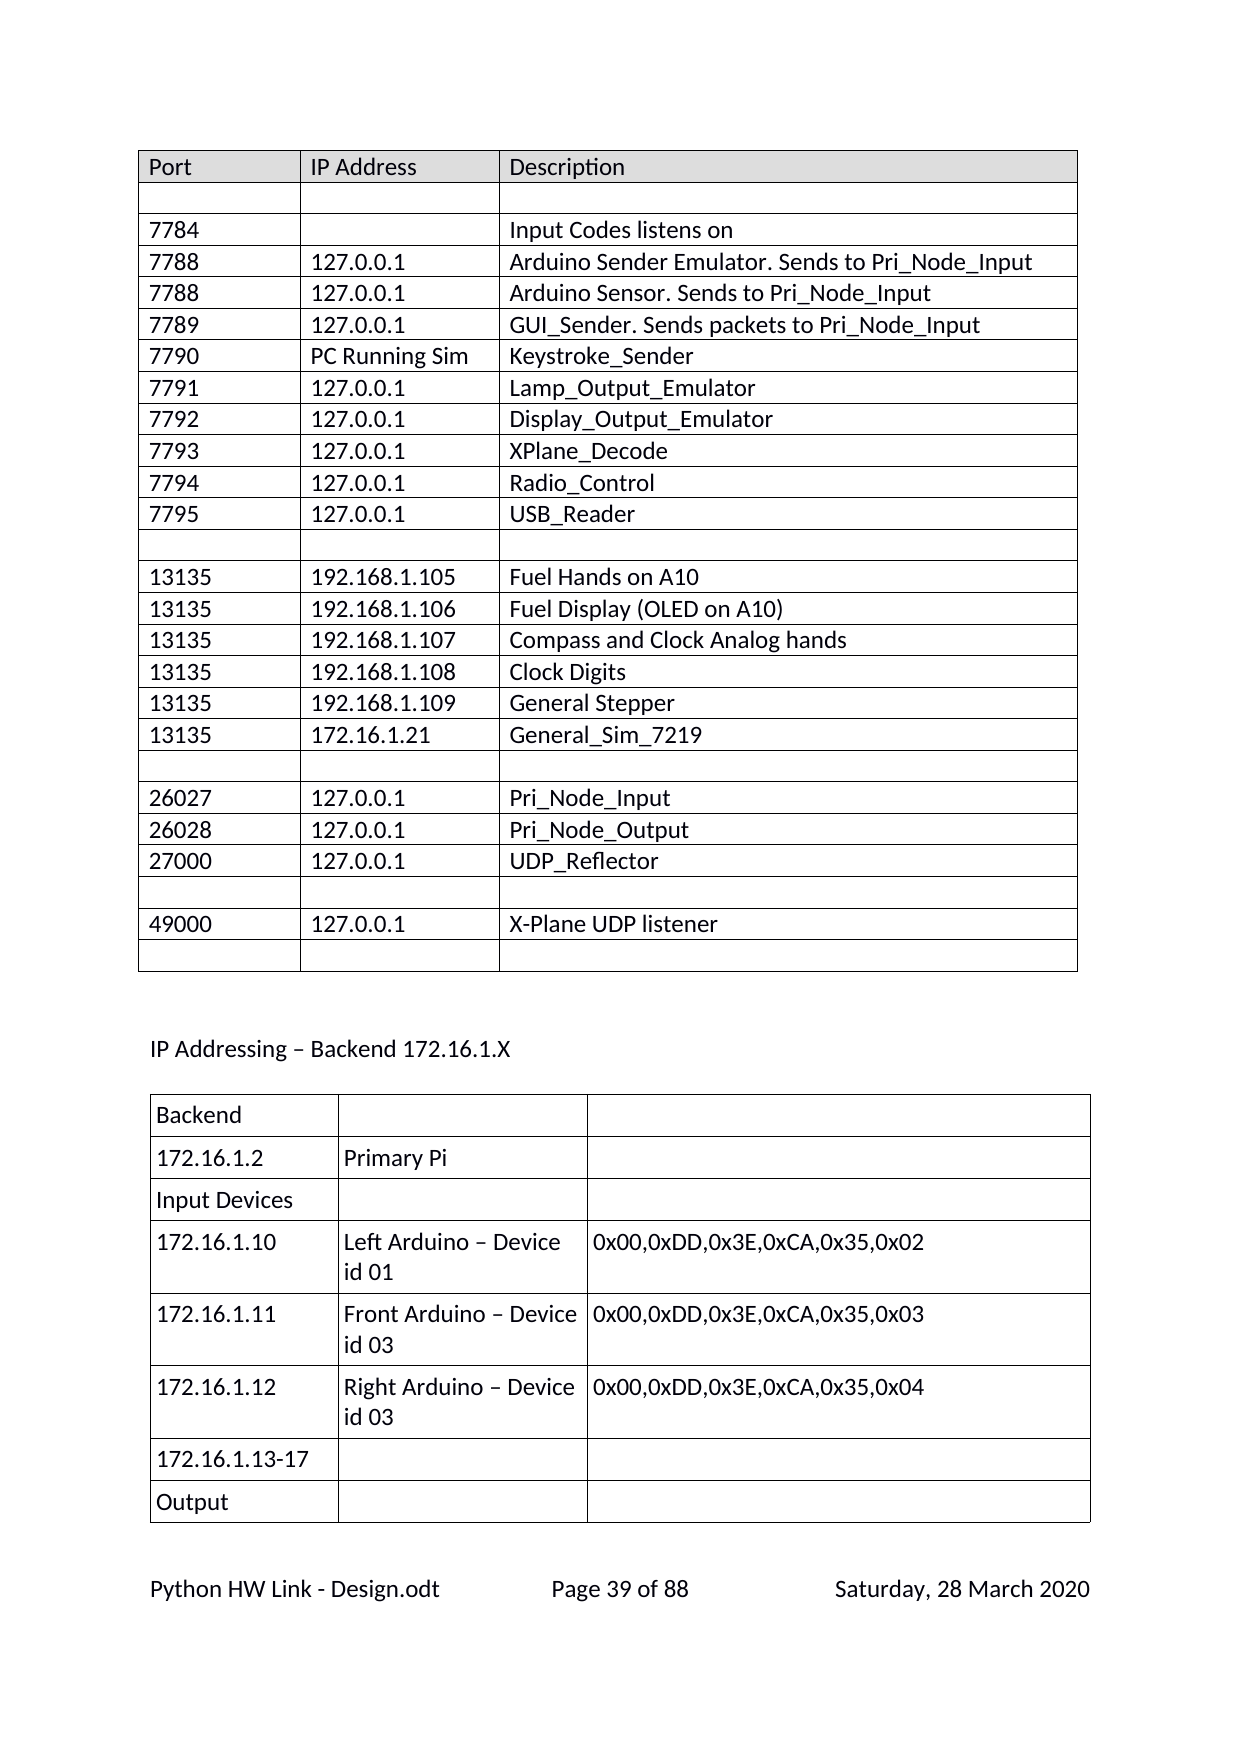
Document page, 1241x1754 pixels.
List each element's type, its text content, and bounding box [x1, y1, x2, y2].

table_cell 13135 [139, 656, 300, 687]
table_cell 192.168.1.105 [301, 561, 499, 592]
table_cell [339, 1179, 587, 1220]
table_cell USB_Reader [500, 498, 1077, 529]
table_cell [139, 751, 300, 781]
table_cell 13135 [139, 688, 300, 718]
table_cell [301, 530, 499, 560]
table_cell Front Arduino – Device id 03 [339, 1294, 587, 1365]
table_cell 7788 [139, 277, 300, 308]
table_cell Output [151, 1481, 338, 1522]
table_cell [500, 940, 1077, 971]
table_cell General_Sim_7219 [500, 719, 1077, 750]
table_cell [500, 877, 1077, 907]
table_cell UDP_Reflector [500, 845, 1077, 876]
table_header IP Address [301, 151, 499, 182]
table_cell [139, 530, 300, 560]
text IP Addressing – Backend 172.16.1.X [150, 1033, 1090, 1063]
table_cell Fuel Display (OLED on A10) [500, 593, 1077, 623]
table_cell 13135 [139, 561, 300, 592]
table_cell 127.0.0.1 [301, 404, 499, 434]
table_cell Clock Digits [500, 656, 1077, 687]
table_cell Display_Output_Emulator [500, 404, 1077, 434]
table_cell 27000 [139, 845, 300, 876]
table_cell 49000 [139, 909, 300, 939]
table_cell 127.0.0.1 [301, 782, 499, 813]
table_cell 0x00,0xDD,0x3E,0xCA,0x35,0x04 [588, 1366, 1090, 1438]
table_cell Keystroke_Sender [500, 340, 1077, 371]
table_cell XPlane_Decode [500, 435, 1077, 466]
table_cell 127.0.0.1 [301, 814, 499, 844]
table_header Description [500, 151, 1077, 182]
table_cell [500, 751, 1077, 781]
table_cell 13135 [139, 625, 300, 655]
table_cell GUI_Sender. Sends packets to Pri_Node_Input [500, 309, 1077, 339]
table_cell Pri_Node_Input [500, 782, 1077, 813]
table_cell 26028 [139, 814, 300, 844]
table_cell 127.0.0.1 [301, 909, 499, 939]
table_cell [500, 530, 1077, 560]
table_cell 7794 [139, 467, 300, 497]
table_cell PC Running Sim [301, 340, 499, 371]
table_cell [588, 1439, 1090, 1480]
table_cell 7788 [139, 246, 300, 276]
table_cell 7793 [139, 435, 300, 466]
table_cell 172.16.1.10 [151, 1221, 338, 1293]
table_cell 172.16.1.11 [151, 1294, 338, 1365]
table_cell Radio_Control [500, 467, 1077, 497]
table_cell [139, 183, 300, 213]
table_cell Arduino Sender Emulator. Sends to Pri_Node_Input [500, 246, 1077, 276]
table_cell [139, 877, 300, 907]
table_cell 192.168.1.109 [301, 688, 499, 718]
table_cell 192.168.1.107 [301, 625, 499, 655]
table_cell Input Codes listens on [500, 214, 1077, 245]
table_cell 192.168.1.108 [301, 656, 499, 687]
table_cell 172.16.1.2 [151, 1137, 338, 1178]
table_cell [301, 751, 499, 781]
table_cell Input Devices [151, 1179, 338, 1220]
table_cell Fuel Hands on A10 [500, 561, 1077, 592]
table_cell 127.0.0.1 [301, 309, 499, 339]
table_cell [588, 1137, 1090, 1178]
table_cell 26027 [139, 782, 300, 813]
table_header [588, 1095, 1090, 1136]
table_header Backend [151, 1095, 338, 1136]
table_cell 7784 [139, 214, 300, 245]
table_cell 127.0.0.1 [301, 435, 499, 466]
table_cell 7795 [139, 498, 300, 529]
table_cell 7789 [139, 309, 300, 339]
table_cell [301, 940, 499, 971]
table_cell [339, 1481, 587, 1522]
table_cell 127.0.0.1 [301, 498, 499, 529]
table_cell Right Arduino – Device id 03 [339, 1366, 587, 1438]
table_cell 127.0.0.1 [301, 246, 499, 276]
table_cell 13135 [139, 593, 300, 623]
table_header Port [139, 151, 300, 182]
table_cell 127.0.0.1 [301, 467, 499, 497]
table_cell Pri_Node_Output [500, 814, 1077, 844]
table_cell [139, 940, 300, 971]
table_cell 7792 [139, 404, 300, 434]
table_cell 192.168.1.106 [301, 593, 499, 623]
table_cell [301, 183, 499, 213]
table_cell 0x00,0xDD,0x3E,0xCA,0x35,0x02 [588, 1221, 1090, 1293]
table_cell 127.0.0.1 [301, 277, 499, 308]
table_cell General Stepper [500, 688, 1077, 718]
table_cell [301, 877, 499, 907]
table_header [339, 1095, 587, 1136]
table_cell [301, 214, 499, 245]
table_cell 127.0.0.1 [301, 372, 499, 402]
table_cell 0x00,0xDD,0x3E,0xCA,0x35,0x03 [588, 1294, 1090, 1365]
table_cell [588, 1179, 1090, 1220]
table_cell Lamp_Output_Emulator [500, 372, 1077, 402]
table_cell 7790 [139, 340, 300, 371]
table_cell [339, 1439, 587, 1480]
table_cell Left Arduino – Device id 01 [339, 1221, 587, 1293]
table_cell 13135 [139, 719, 300, 750]
table_cell [500, 183, 1077, 213]
table_cell Primary Pi [339, 1137, 587, 1178]
table_cell 172.16.1.21 [301, 719, 499, 750]
table_cell [588, 1481, 1090, 1522]
table_cell X-Plane UDP listener [500, 909, 1077, 939]
table_cell Arduino Sensor. Sends to Pri_Node_Input [500, 277, 1077, 308]
table_cell 172.16.1.13-17 [151, 1439, 338, 1480]
table_cell 172.16.1.12 [151, 1366, 338, 1438]
table_cell 127.0.0.1 [301, 845, 499, 876]
table_cell Compass and Clock Analog hands [500, 625, 1077, 655]
table_cell 7791 [139, 372, 300, 402]
